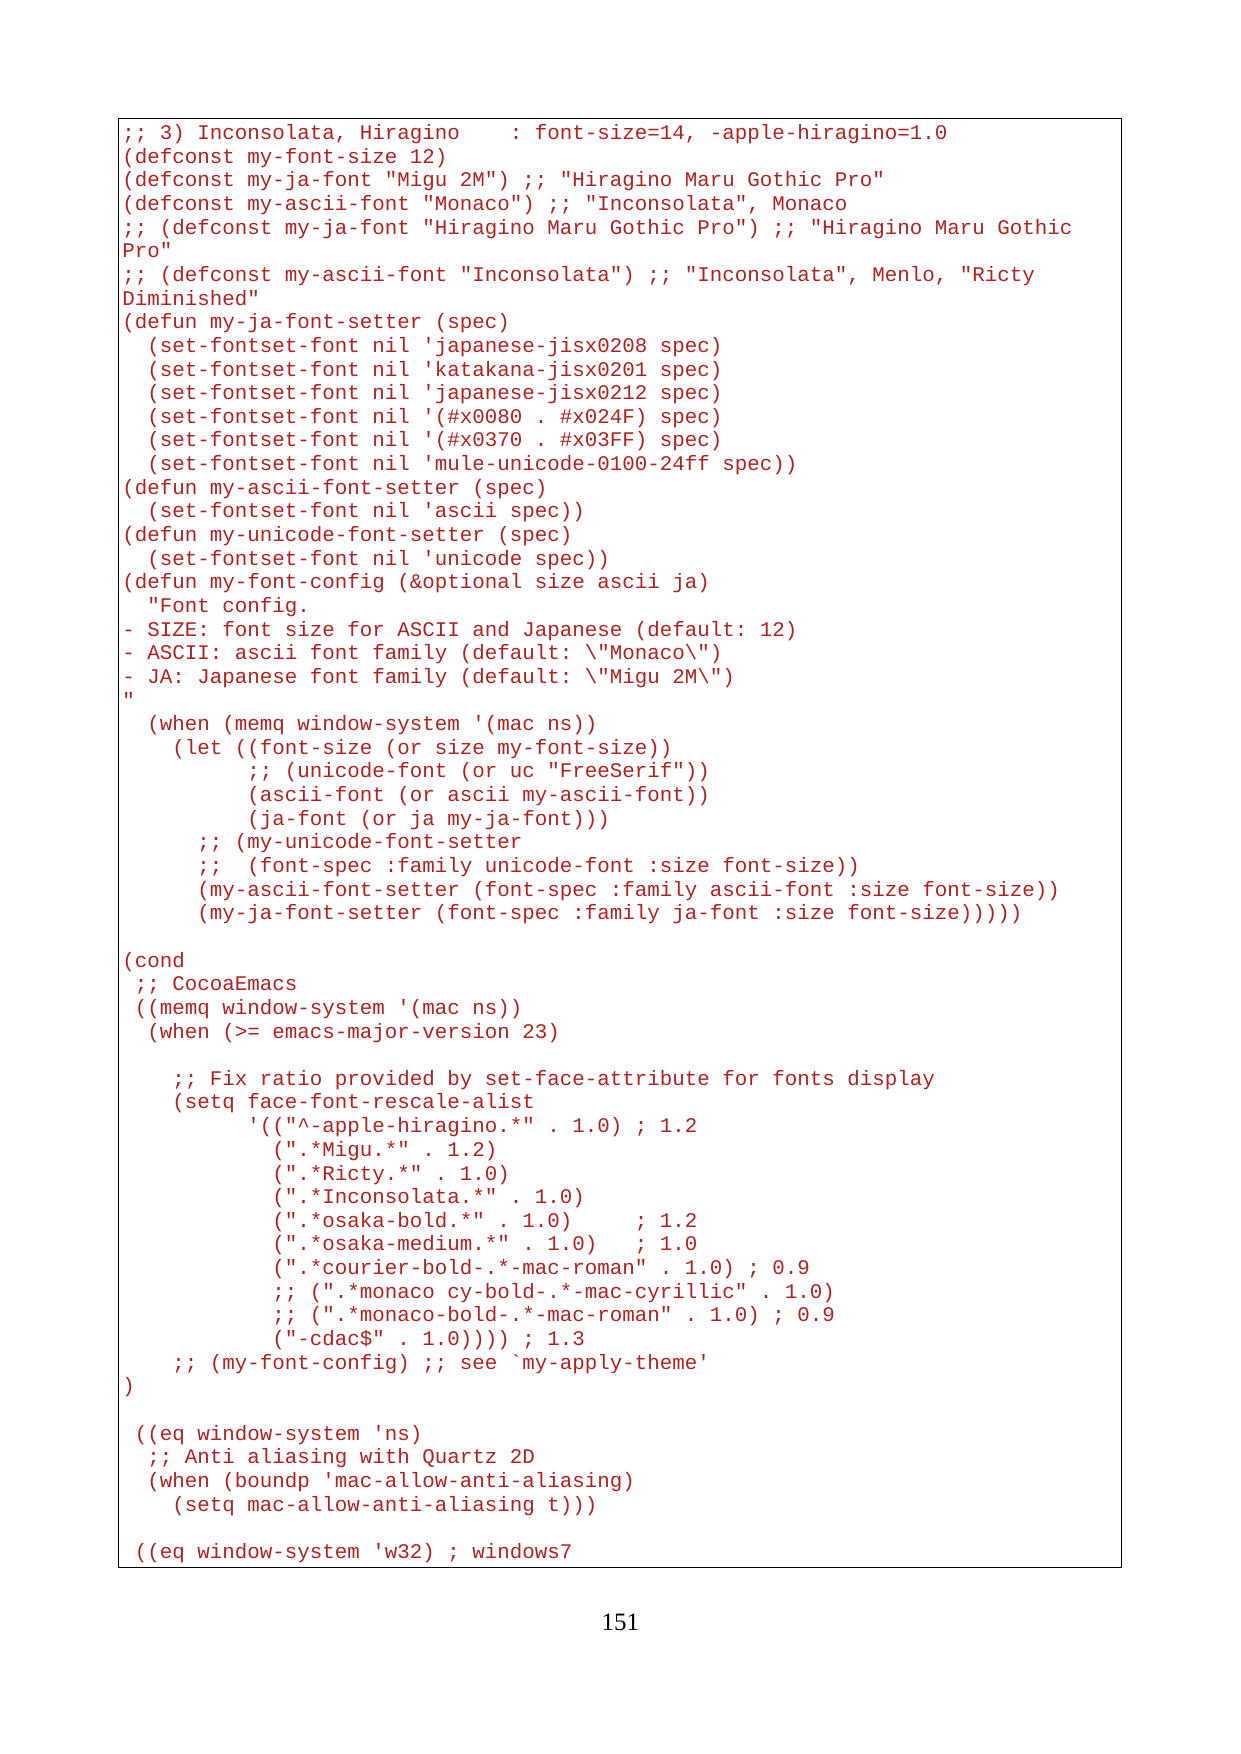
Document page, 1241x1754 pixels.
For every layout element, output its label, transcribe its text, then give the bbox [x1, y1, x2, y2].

text ;; (my-font-config) ;; see `my-apply-theme' [119, 1348, 1121, 1371]
text ;; Anti aliasing with Quartz 2D [119, 1442, 1121, 1466]
text (my-ascii-font-setter (font-spec :family ascii-font :size font-size)) [119, 875, 1121, 898]
text (setq face-font-rescale-alist [119, 1088, 1121, 1111]
text - SIZE: font size for ASCII and Japanese (default: 12) [119, 615, 1121, 638]
text (set-fontset-font nil 'mule-unicode-0100-24ff spec)) [119, 449, 1121, 473]
text (ascii-font (or ascii my-ascii-font)) [119, 780, 1121, 804]
text (defun my-ascii-font-setter (spec) [119, 473, 1121, 496]
text ((eq window-system 'w32) ; windows7 [119, 1537, 1121, 1567]
text (defun my-unicode-font-setter (spec) [119, 520, 1121, 544]
text (".*courier-bold-.*-mac-roman" . 1.0) ; 0.9 [119, 1253, 1121, 1277]
text - ASCII: ascii font family (default: \"Monaco\") [119, 638, 1121, 662]
text (defconst my-ascii-font "Monaco") ;; "Inconsolata", Monaco [119, 189, 1121, 213]
text ((memq window-system '(mac ns)) [119, 993, 1121, 1017]
text (when (memq window-system '(mac ns)) [119, 709, 1121, 733]
text (".*osaka-bold.*" . 1.0) ; 1.2 [119, 1206, 1121, 1229]
text (cond [119, 946, 1121, 969]
text (set-fontset-font nil 'japanese-jisx0212 spec) [119, 378, 1121, 402]
text ;; (defconst my-ja-font "Hiragino Maru Gothic Pro") ;; "Hiragino Maru Gothic Pro" [119, 213, 1121, 260]
text (set-fontset-font nil 'ascii spec)) [119, 496, 1121, 520]
text (".*osaka-medium.*" . 1.0) ; 1.0 [119, 1229, 1121, 1253]
text " [119, 686, 1121, 709]
text ;; (unicode-font (or uc "FreeSerif")) [119, 757, 1121, 780]
text (ja-font (or ja my-ja-font))) [119, 804, 1121, 827]
text ) [119, 1371, 1121, 1395]
text (my-ja-font-setter (font-spec :family ja-font :size font-size))))) [119, 898, 1121, 922]
text - JA: Japanese font family (default: \"Migu 2M\") [119, 662, 1121, 686]
text (when (>= emacs-major-version 23) [119, 1017, 1121, 1040]
text (defun my-font-config (&optional size ascii ja) [119, 567, 1121, 591]
text ;; CocoaEmacs [119, 969, 1121, 993]
text (set-fontset-font nil 'unicode spec)) [119, 544, 1121, 567]
text (set-fontset-font nil 'katakana-jisx0201 spec) [119, 354, 1121, 378]
text (defconst my-ja-font "Migu 2M") ;; "Hiragino Maru Gothic Pro" [119, 165, 1121, 189]
text (defun my-ja-font-setter (spec) [119, 307, 1121, 331]
text (set-fontset-font nil '(#x0080 . #x024F) spec) [119, 402, 1121, 426]
text ((eq window-system 'ns) [119, 1419, 1121, 1442]
text '(("^-apple-hiragino.*" . 1.0) ; 1.2 [119, 1111, 1121, 1135]
text "Font config. [119, 591, 1121, 615]
text ;; (".*monaco-bold-.*-mac-roman" . 1.0) ; 0.9 [119, 1300, 1121, 1324]
text ;; (font-spec :family unicode-font :size font-size)) [119, 851, 1121, 875]
text (set-fontset-font nil '(#x0370 . #x03FF) spec) [119, 426, 1121, 449]
text (".*Ricty.*" . 1.0) [119, 1158, 1121, 1182]
text (let ((font-size (or size my-font-size)) [119, 733, 1121, 757]
text (defconst my-font-size 12) [119, 142, 1121, 165]
text (set-fontset-font nil 'japanese-jisx0208 spec) [119, 331, 1121, 354]
text ;; Fix ratio provided by set-face-attribute for fonts display [119, 1064, 1121, 1088]
text (setq mac-allow-anti-aliasing t))) [119, 1489, 1121, 1513]
text ;; (defconst my-ascii-font "Inconsolata") ;; "Inconsolata", Menlo, "Ricty Diminished" [119, 260, 1121, 307]
text ;; (my-unicode-font-setter [119, 827, 1121, 851]
text ;; 3) Inconsolata, Hiragino : font-size=14, -apple-hiragino=1.0 [119, 119, 1121, 142]
text (".*Migu.*" . 1.2) [119, 1135, 1121, 1158]
text (when (boundp 'mac-allow-anti-aliasing) [119, 1466, 1121, 1489]
text ;; (".*monaco cy-bold-.*-mac-cyrillic" . 1.0) [119, 1277, 1121, 1300]
text (".*Inconsolata.*" . 1.0) [119, 1182, 1121, 1206]
text ("-cdac$" . 1.0)))) ; 1.3 [119, 1324, 1121, 1348]
